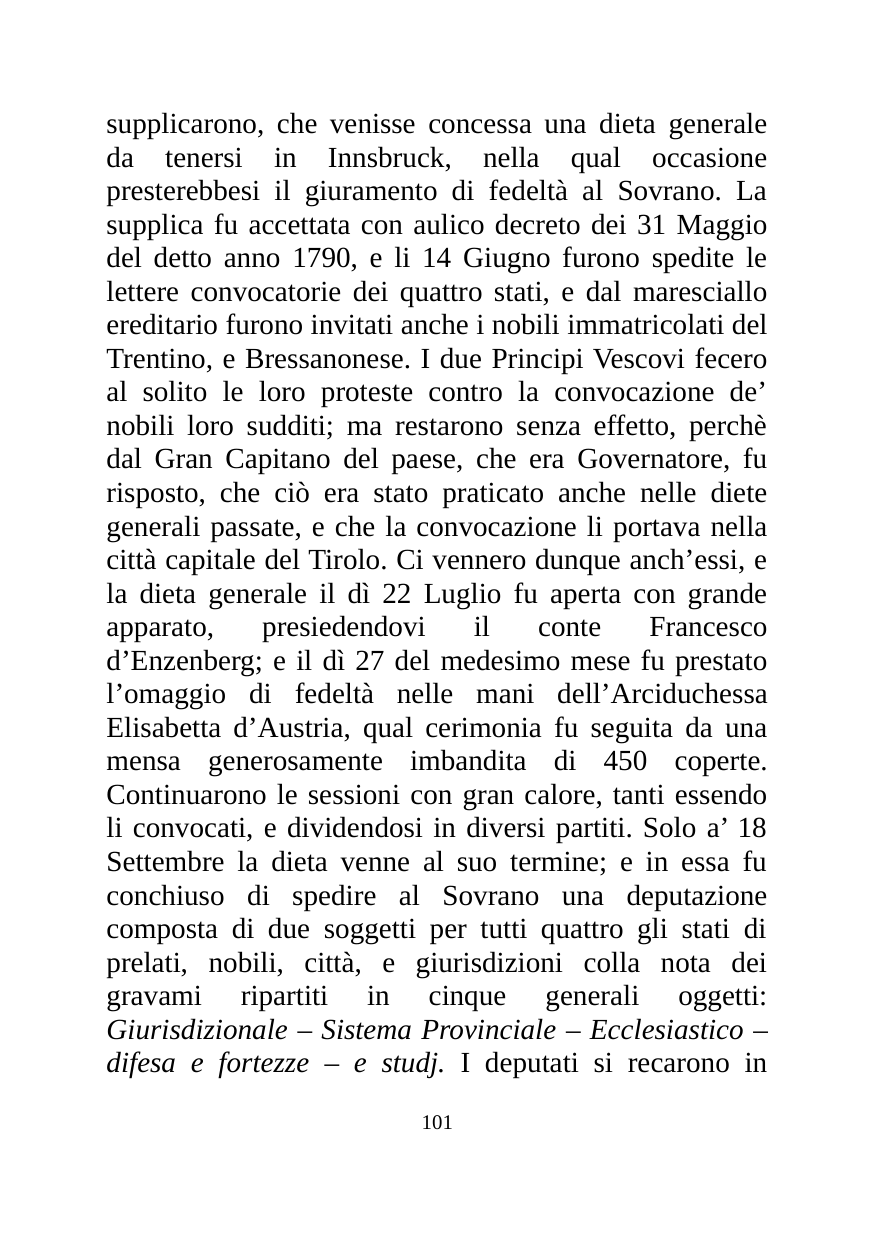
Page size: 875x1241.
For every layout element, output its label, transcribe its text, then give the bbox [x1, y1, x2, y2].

text supplicarono, che venisse concessa una dieta generale da tenersi in Innsbruck, nella qual occasione presterebbesi il giuramento di fedeltà al Sovrano. La supplica fu accettata con aulico decreto dei 31 Maggio del detto anno 1790, e li 14 Giugno furono spedite le lettere convocatorie dei quattro stati, e dal maresciallo ereditario furono invitati anche i nobili immatricolati del Trentino, e Bressanonese. I due Principi Vescovi fecero al solito le loro proteste contro la convocazione de’ nobili loro sudditi; ma restarono senza effetto, perchè dal Gran Capitano del paese, che era Governatore, fu risposto, che ciò era stato praticato anche nelle diete generali passate, e che la convocazione li portava nella città capitale del Tirolo. Ci vennero dunque anch’essi, e la dieta generale il dì 22 Luglio fu aperta con grande apparato, presiedendovi il conte Francesco d’Enzenberg; e il dì 27 del medesimo mese fu prestato l’omaggio di fedeltà nelle mani dell’Arciduchessa Elisabetta d’Austria, qual cerimonia fu seguita da una mensa generosamente imbandita di 450 coperte. Continuarono le sessioni con gran calore, tanti essendo li convocati, e dividendosi in diversi partiti. Solo a’ 18 Settembre la dieta venne al suo termine; e in essa fu conchiuso di spedire al Sovrano una deputazione composta di due soggetti per tutti quattro gli stati di prelati, nobili, città, e giurisdizioni colla nota dei gravami ripartiti in cinque generali oggetti: Giurisdizionale – Sistema Provinciale – Ecclesiastico – difesa e fortezze – e studj. I deputati si recarono in [106, 106, 768, 1079]
